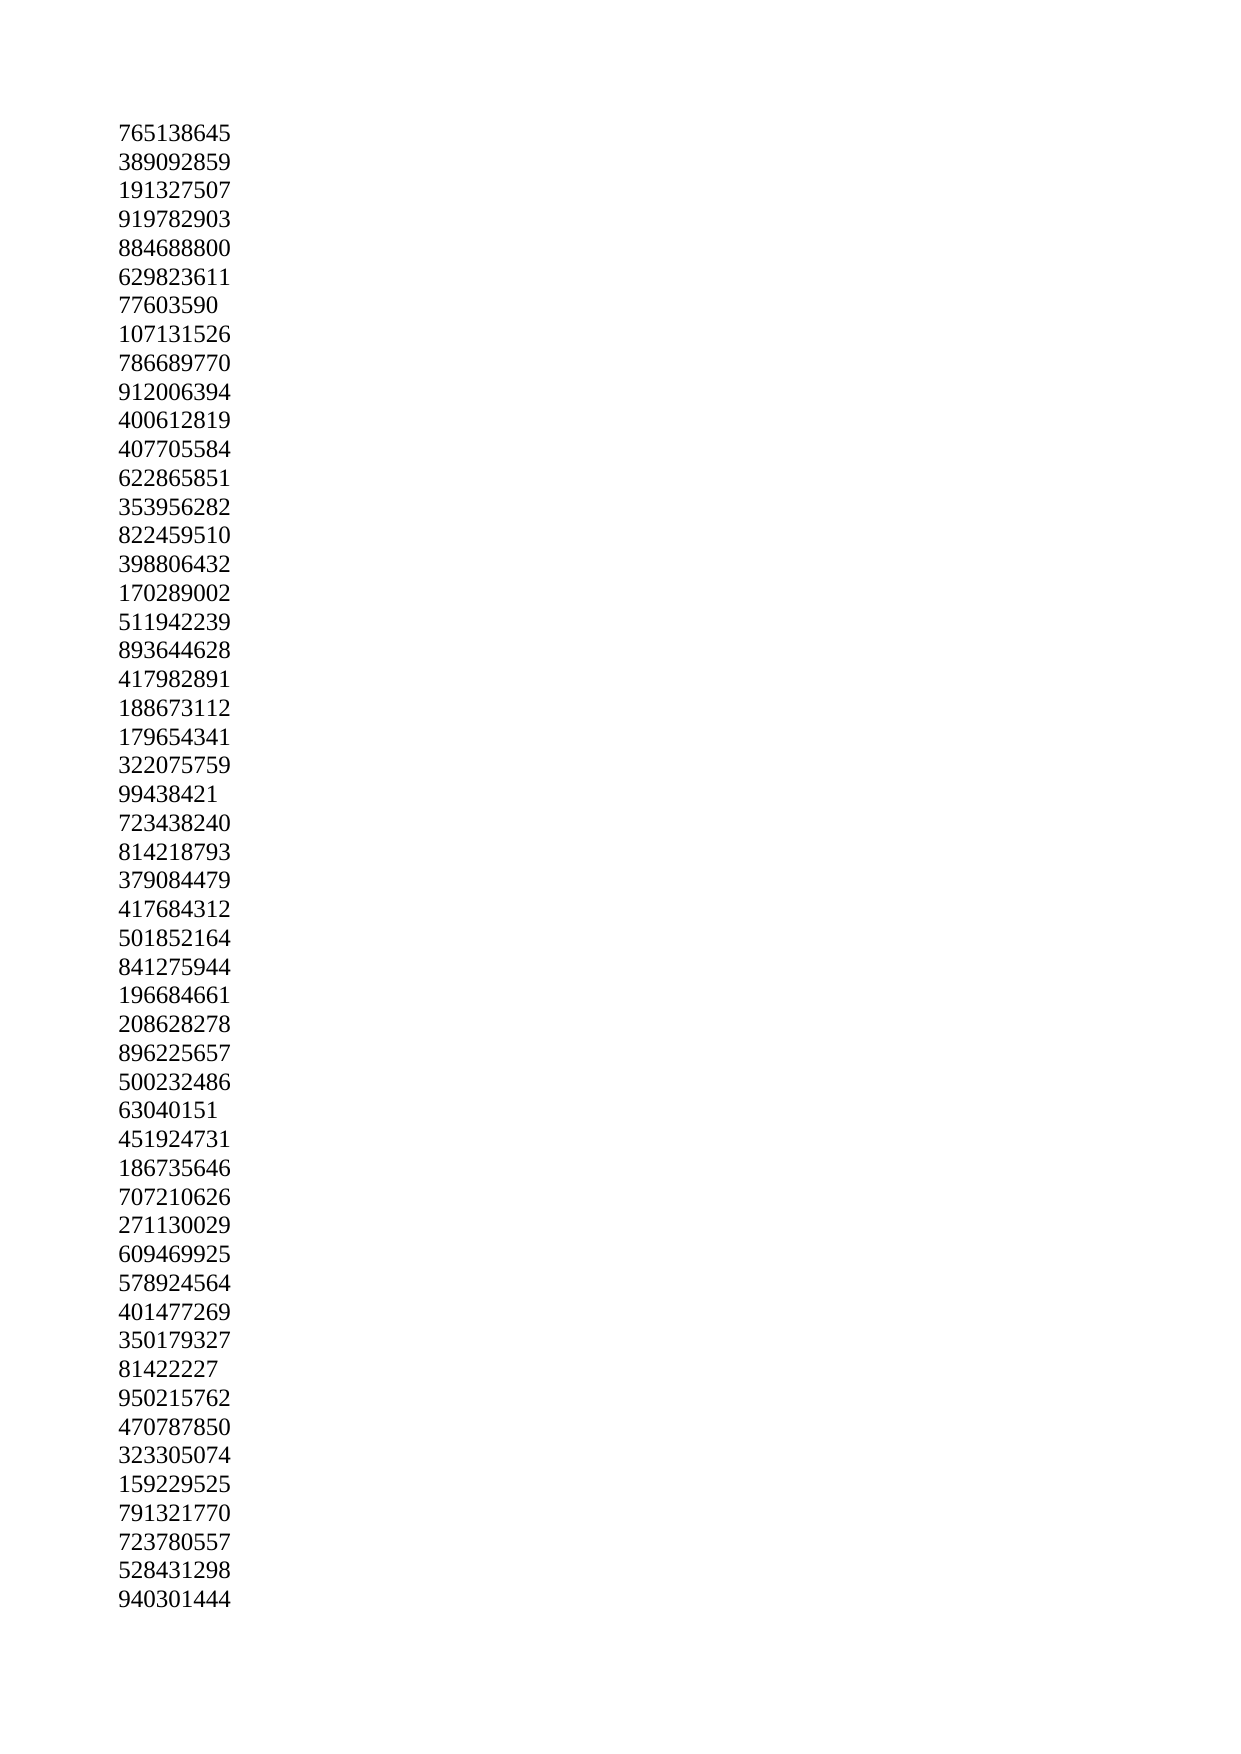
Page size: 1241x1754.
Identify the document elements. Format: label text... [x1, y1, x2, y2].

table_cell 81422227 [118, 1354, 1122, 1383]
table_cell 912006394 [118, 377, 1122, 406]
table_cell 379084479 [118, 866, 1122, 894]
table_cell 389092859 [118, 147, 1122, 176]
table_cell 528431298 [118, 1556, 1122, 1584]
table_cell 884688800 [118, 233, 1122, 262]
table_cell 451924731 [118, 1124, 1122, 1153]
table_cell 400612819 [118, 406, 1122, 434]
table_cell 398806432 [118, 549, 1122, 578]
table_cell 822459510 [118, 521, 1122, 549]
table_cell 186735646 [118, 1153, 1122, 1182]
table_cell 841275944 [118, 952, 1122, 981]
table_cell 940301444 [118, 1584, 1122, 1613]
table_cell 401477269 [118, 1297, 1122, 1326]
table_cell 77603590 [118, 291, 1122, 319]
table_cell 63040151 [118, 1096, 1122, 1124]
table_cell 723438240 [118, 808, 1122, 837]
table_cell 107131526 [118, 319, 1122, 348]
table_cell 791321770 [118, 1498, 1122, 1527]
table_cell 893644628 [118, 636, 1122, 664]
table_cell 417982891 [118, 664, 1122, 693]
table_cell 511942239 [118, 607, 1122, 636]
table_cell 417684312 [118, 894, 1122, 923]
table_cell 322075759 [118, 751, 1122, 779]
table_cell 501852164 [118, 923, 1122, 952]
table_cell 323305074 [118, 1441, 1122, 1469]
table_cell 159229525 [118, 1469, 1122, 1498]
table_cell 407705584 [118, 434, 1122, 463]
table_cell 609469925 [118, 1239, 1122, 1268]
table_cell 707210626 [118, 1182, 1122, 1211]
table_cell 353956282 [118, 492, 1122, 521]
table_cell 179654341 [118, 722, 1122, 751]
table_cell 170289002 [118, 578, 1122, 607]
table_cell 814218793 [118, 837, 1122, 866]
table_cell 896225657 [118, 1038, 1122, 1067]
table_cell 765138645 [118, 118, 1122, 147]
table_cell 191327507 [118, 176, 1122, 204]
table_cell 919782903 [118, 204, 1122, 233]
table_cell 188673112 [118, 693, 1122, 722]
table_cell 350179327 [118, 1326, 1122, 1354]
table_cell 271130029 [118, 1211, 1122, 1239]
table_cell 500232486 [118, 1067, 1122, 1096]
table_cell 629823611 [118, 262, 1122, 291]
table_cell 208628278 [118, 1009, 1122, 1038]
table_cell 786689770 [118, 348, 1122, 377]
table_cell 578924564 [118, 1268, 1122, 1297]
table_cell 723780557 [118, 1527, 1122, 1556]
table_cell 950215762 [118, 1383, 1122, 1412]
table_cell 99438421 [118, 779, 1122, 808]
table_cell 470787850 [118, 1412, 1122, 1441]
table_cell 196684661 [118, 981, 1122, 1009]
table_cell 622865851 [118, 463, 1122, 492]
